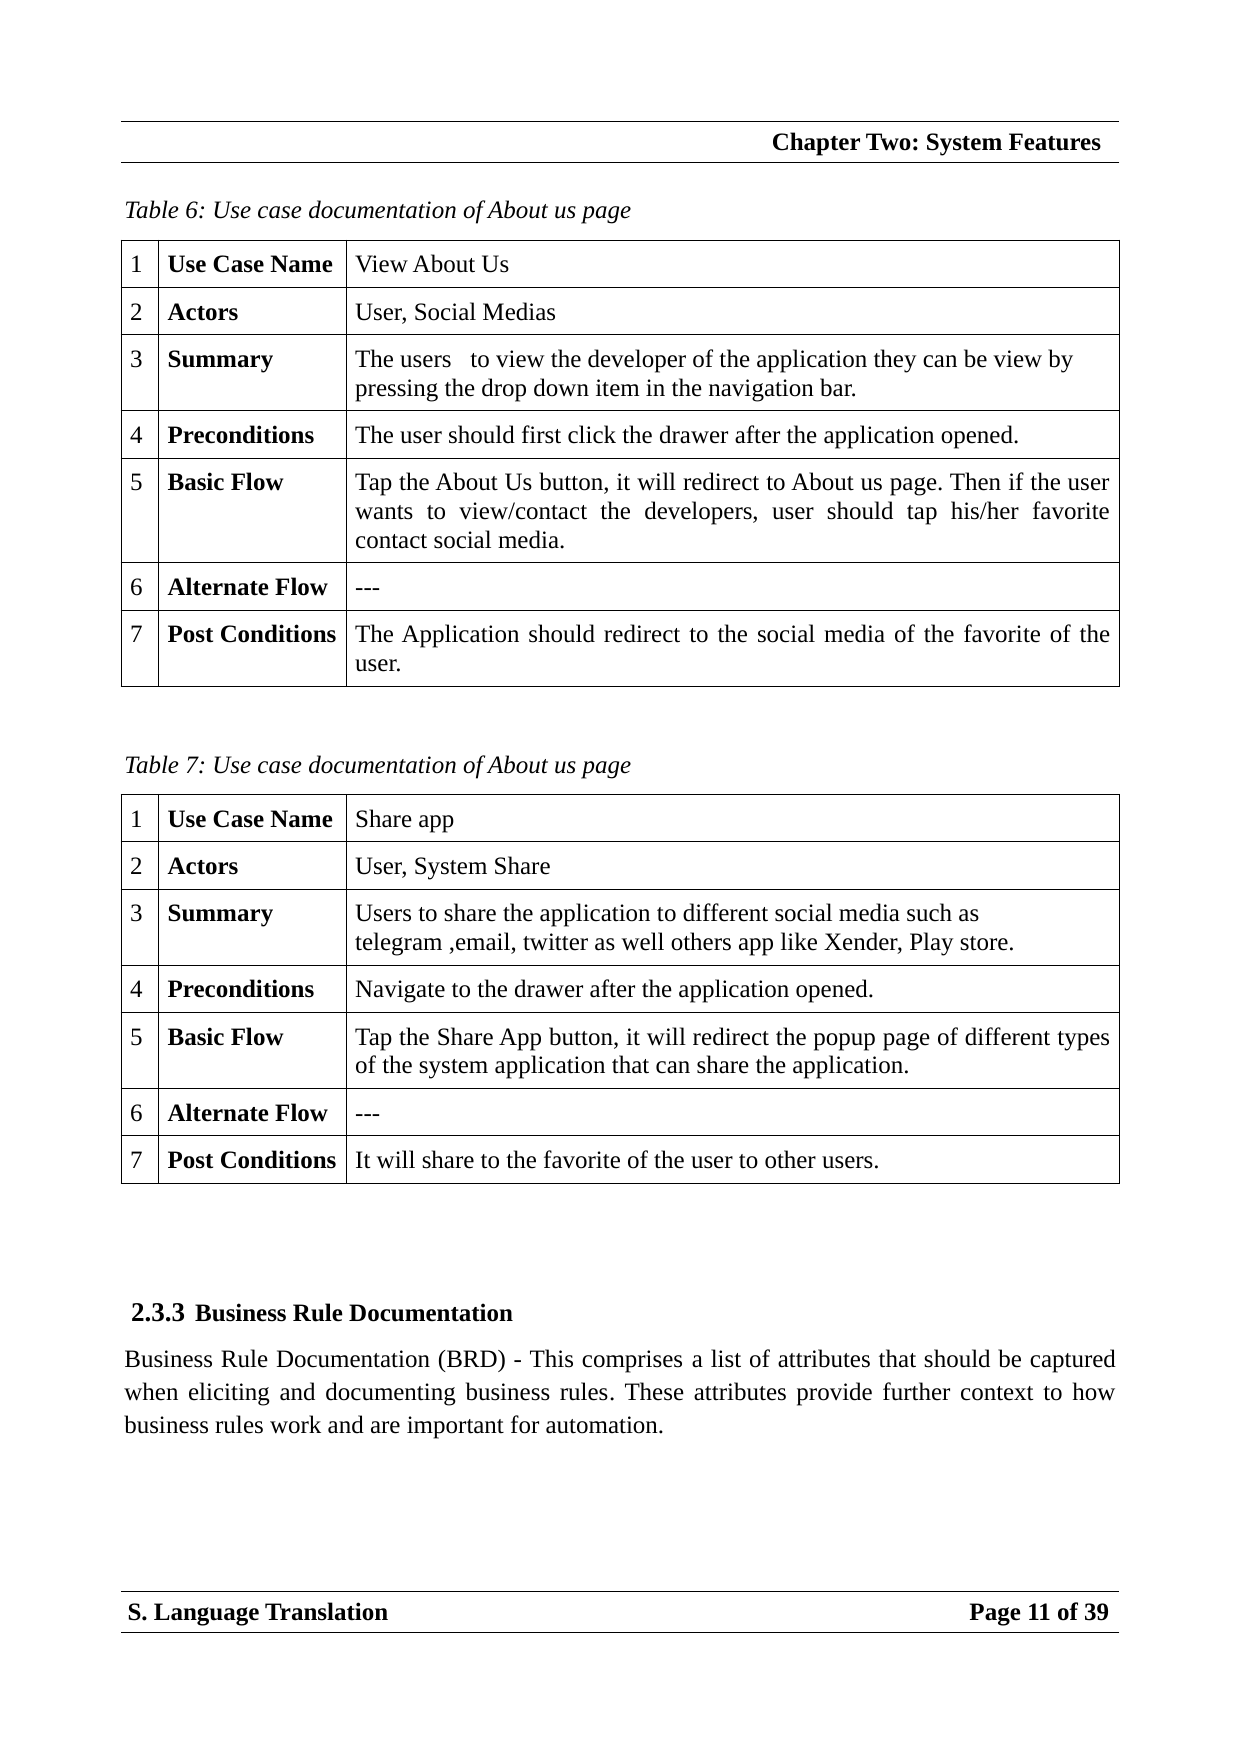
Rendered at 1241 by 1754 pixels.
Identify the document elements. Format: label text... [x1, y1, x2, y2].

table_cell 2 [122, 288, 158, 334]
subtitle Business Rule Documentation [121, 1293, 1119, 1327]
table_cell Tap the About Us button, it will redirect to About us page. Then if the user wants to view/contact the developers, user should tap his/her favorite contact social media. [347, 459, 1119, 562]
table_cell 3 [122, 335, 158, 410]
table_cell Tap the Share App button, it will redirect the popup page of different types of the system application that can share the application. [347, 1013, 1119, 1088]
table_cell Summary [159, 335, 346, 410]
table_cell The user should first click the drawer after the application opened. [347, 411, 1119, 457]
table_cell 6 [122, 563, 158, 609]
table_header 1 [122, 795, 158, 841]
table_cell 7 [122, 611, 158, 686]
table_cell Preconditions [159, 411, 346, 457]
table_cell User, Social Medias [347, 288, 1119, 334]
table_cell 4 [122, 411, 158, 457]
text Table 6: Use case documentation of About us page [121, 192, 1119, 227]
table_cell Basic Flow [159, 459, 346, 562]
table_cell Basic Flow [159, 1013, 346, 1088]
table_cell Actors [159, 842, 346, 888]
table_header 1 [122, 241, 158, 287]
table_header Share app [347, 795, 1119, 841]
table_cell 5 [122, 1013, 158, 1088]
table_cell 6 [122, 1089, 158, 1135]
table_cell 4 [122, 966, 158, 1012]
table_cell Actors [159, 288, 346, 334]
table_cell Summary [159, 890, 346, 964]
table_cell The Application should redirect to the social media of the favorite of the user. [347, 611, 1119, 686]
table_cell Alternate Flow [159, 1089, 346, 1135]
table_header Use Case Name [159, 795, 346, 841]
table_cell 3 [122, 890, 158, 964]
table_cell Post Conditions [159, 1136, 346, 1182]
table_cell 7 [122, 1136, 158, 1182]
table_header Use Case Name [159, 241, 346, 287]
table_cell User, System Share [347, 842, 1119, 888]
table_cell 2 [122, 842, 158, 888]
table_cell Navigate to the drawer after the application opened. [347, 966, 1119, 1012]
table_header View About Us [347, 241, 1119, 287]
table_cell --- [347, 563, 1119, 609]
text Table 7: Use case documentation of About us page [121, 747, 1119, 781]
table_cell --- [347, 1089, 1119, 1135]
table_cell It will share to the favorite of the user to other users. [347, 1136, 1119, 1182]
table_cell The users to view the developer of the application they can be view by pressing the drop down item in the navigation bar. [347, 335, 1119, 410]
table_cell 5 [122, 459, 158, 562]
table_cell Users to share the application to different social media such as telegram ,email, twitter as well others app like Xender, Play store. [347, 890, 1119, 964]
table_cell Post Conditions [159, 611, 346, 686]
table_cell Alternate Flow [159, 563, 346, 609]
text Business Rule Documentation (BRD) - This comprises a list of attributes that should be captured when eliciting and documenting business rules. These attributes provide further context to how business rules work and are important for automation. [121, 1341, 1119, 1439]
table_cell Preconditions [159, 966, 346, 1012]
